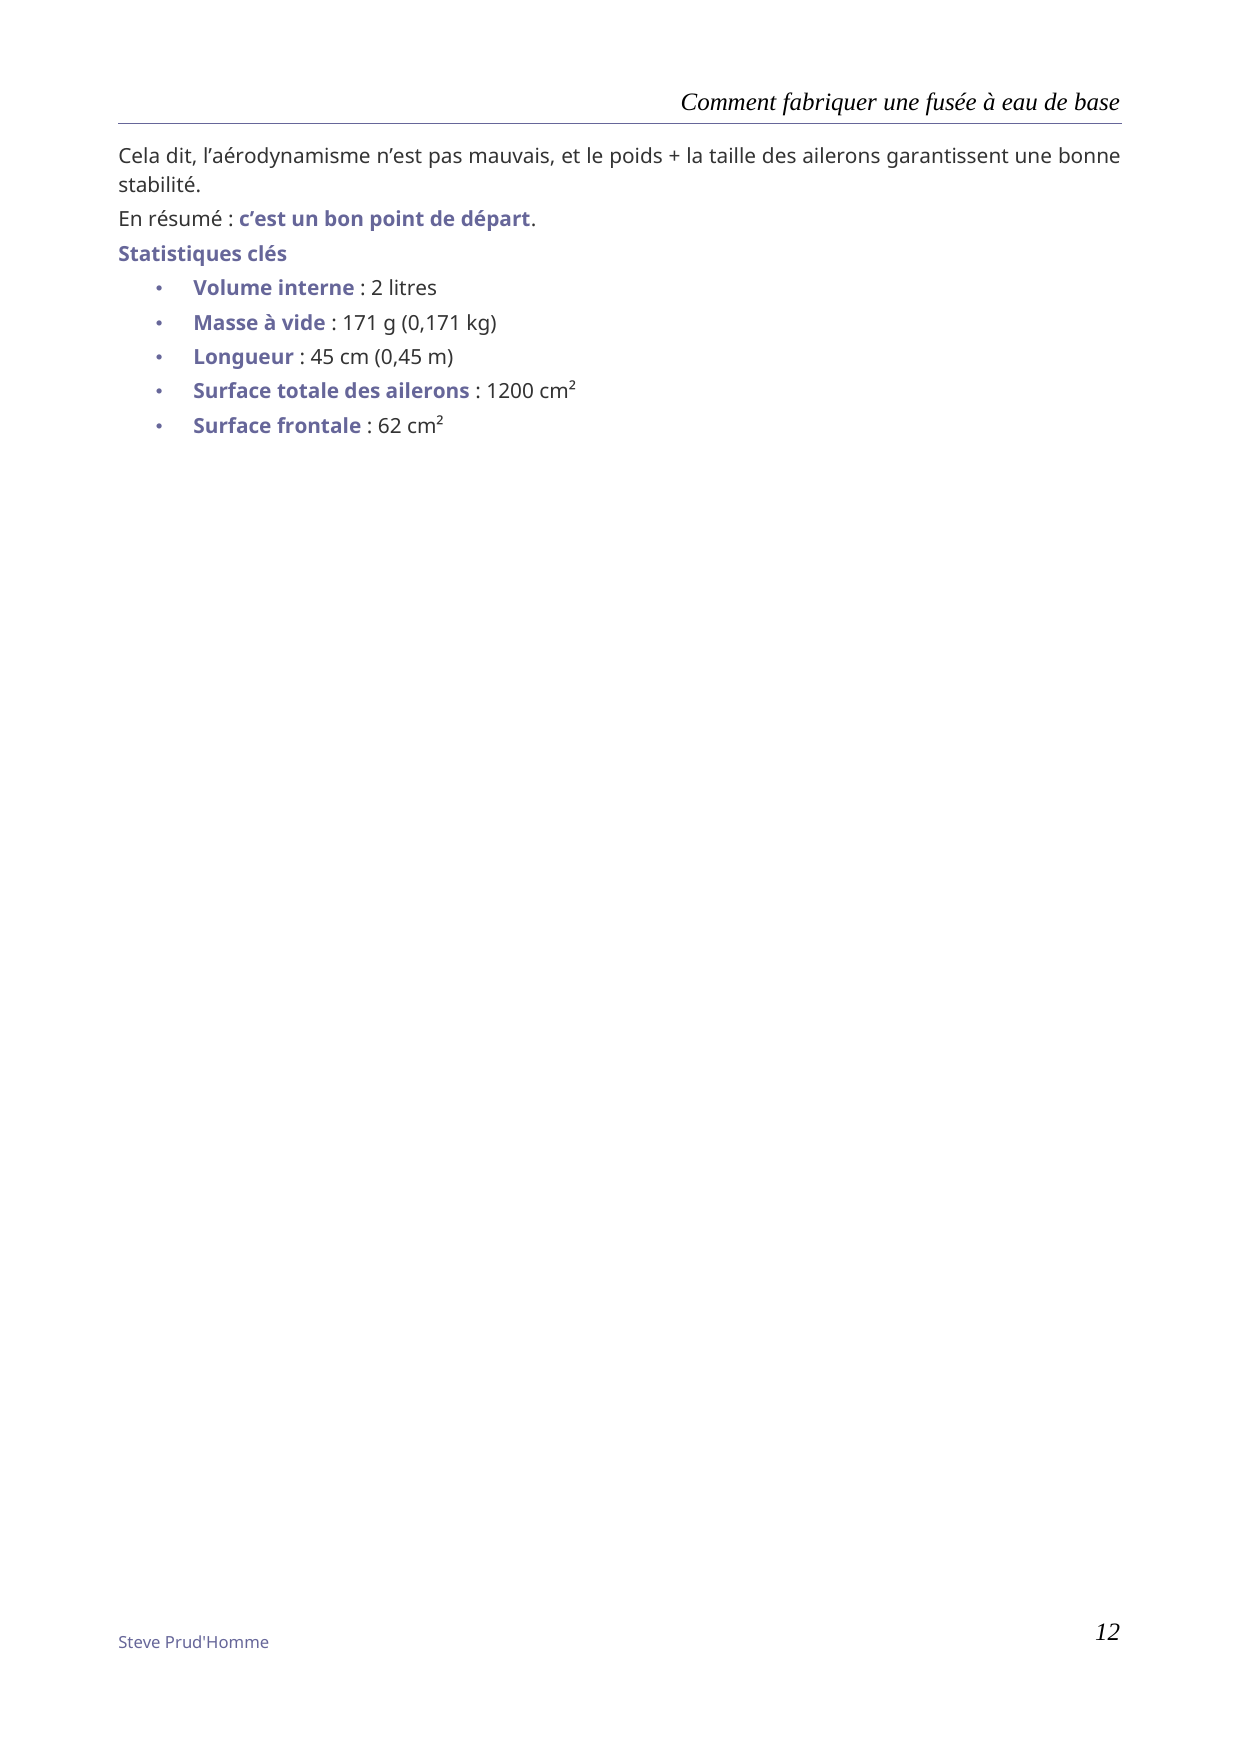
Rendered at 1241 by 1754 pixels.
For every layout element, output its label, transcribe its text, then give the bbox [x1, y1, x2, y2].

list Surface frontale : 62 cm² [156, 411, 1122, 439]
list Surface totale des ailerons : 1200 cm² [156, 376, 1122, 405]
list Masse à vide : 171 g (0,171 kg) [156, 308, 1122, 336]
text Cela dit, l’aérodynamisme n’est pas mauvais, et le poids + la taille des ailerons garantissent une bonne stabilité. [118, 142, 1122, 198]
list Longueur : 45 cm (0,45 m) [156, 342, 1122, 370]
text En résumé : c’est un bon point de départ. [118, 204, 1122, 233]
text Statistiques clés [118, 239, 1122, 267]
list Volume interne : 2 litres [156, 273, 1122, 302]
